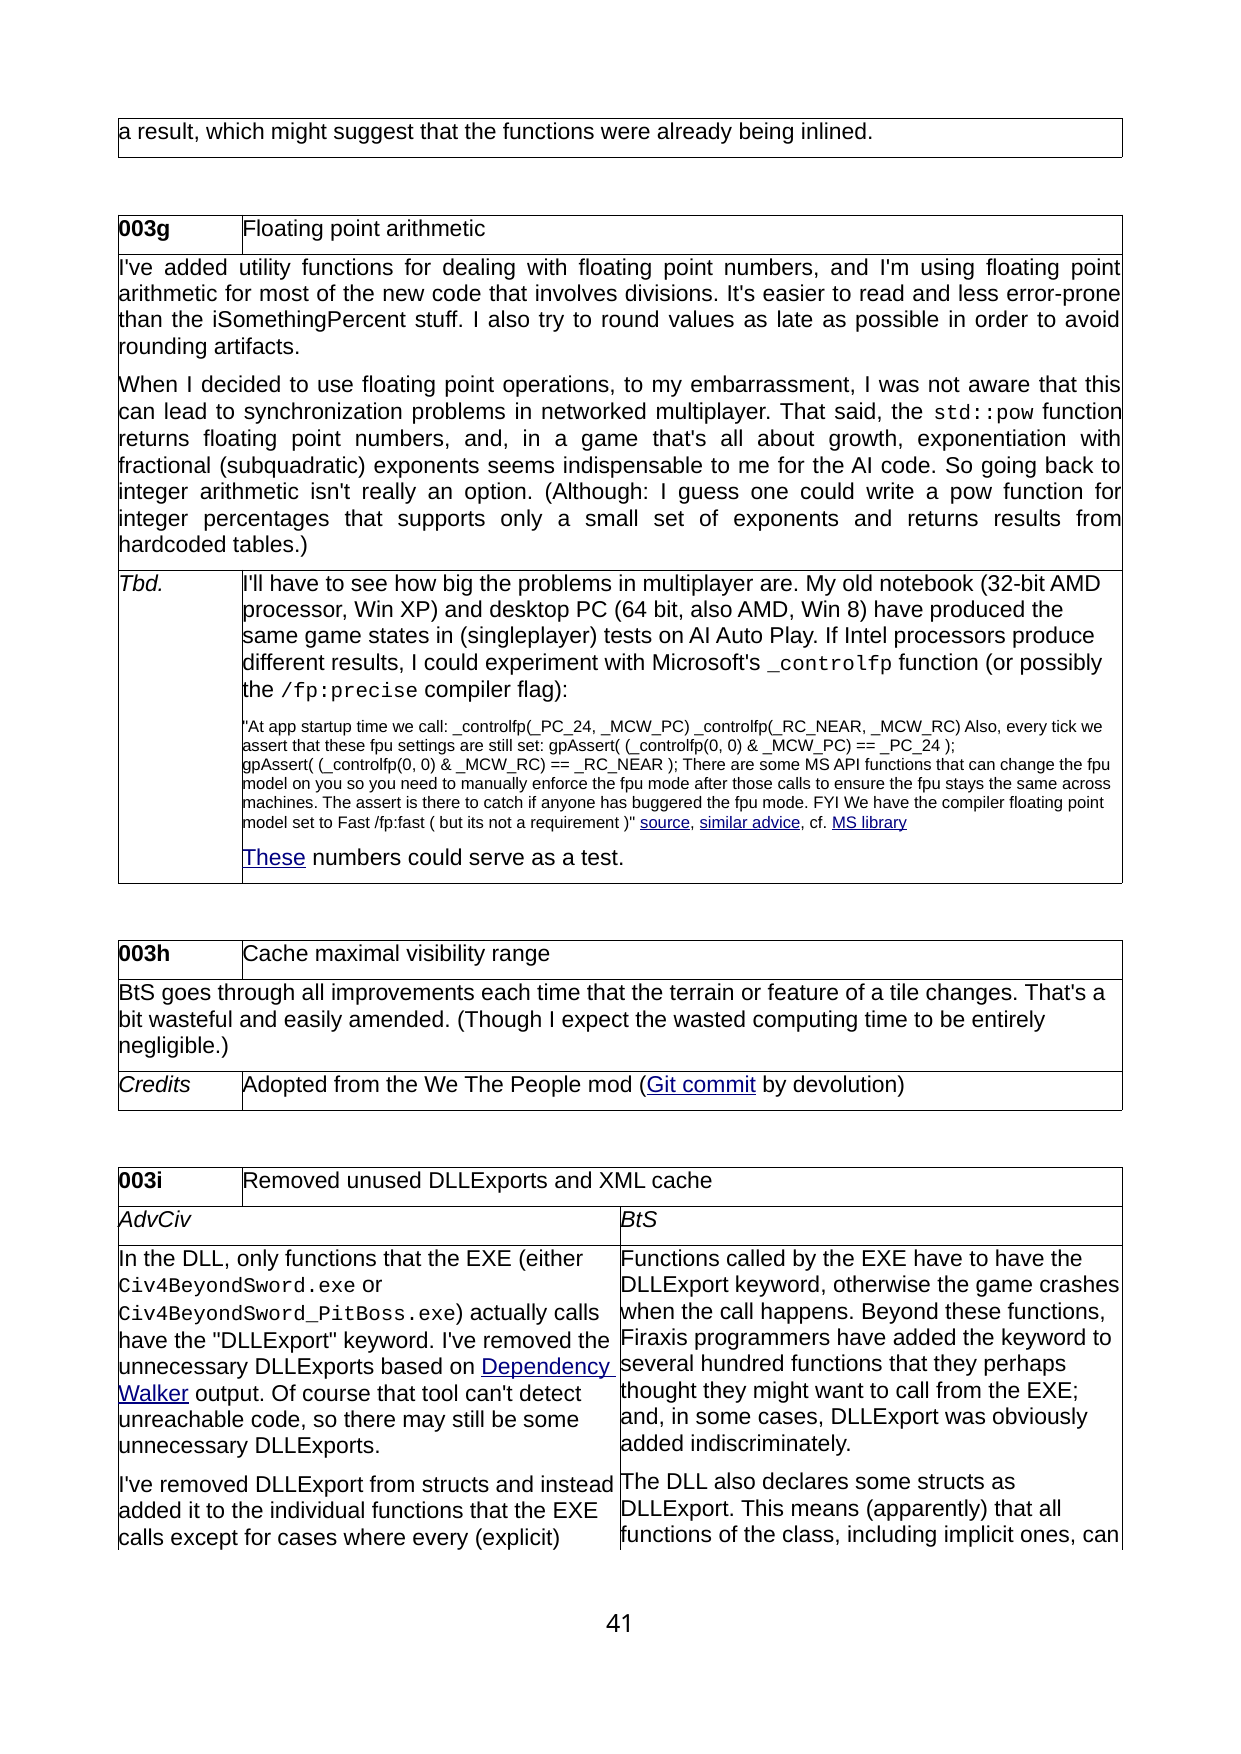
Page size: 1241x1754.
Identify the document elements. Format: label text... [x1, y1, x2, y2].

table_header 003g [119, 216, 242, 253]
table_header Cache maximal visibility range [243, 941, 1122, 979]
table_header Floating point arithmetic [243, 216, 1122, 253]
table_cell Functions called by the EXE have to have the DLLExport keyword, otherwise the game crashes when the call happens. Beyond these functions, Firaxis programmers have added the keyword to several hundred functions that they perhaps thought they might want to call from the EXE; and, in some cases, DLLExport was obviously added indiscriminately. The DLL also declares some structs as DLLExport. This means (apparently) that all functions of the class, including implicit ones, can [621, 1246, 1122, 1550]
table_cell Credits [119, 1072, 242, 1109]
table_cell Tbd. [119, 571, 242, 883]
table_header 003i [119, 1168, 242, 1206]
table_cell Adopted from the We The People mod (Git commit by devolution) [243, 1072, 1122, 1109]
table_header 003h [119, 941, 242, 979]
table_cell In the DLL, only functions that the EXE (either Civ4BeyondSword.exe or Civ4BeyondSword_PitBoss.exe) actually calls have the "DLLExport" keyword. I've removed the unnecessary DLLExports based on Dependency Walker output. Of course that tool can't detect unreachable code, so there may still be some unnecessary DLLExports. I've removed DLLExport from structs and instead added it to the individual functions that the EXE calls except for cases where every (explicit) [119, 1246, 620, 1550]
table_header Removed unused DLLExports and XML cache [243, 1168, 1122, 1206]
table_cell BtS goes through all improvements each time that the terrain or feature of a tile changes. That's a bit wasteful and easily amended. (Though I expect the wasted computing time to be entirely negligible.) [119, 980, 1122, 1071]
table_cell AdvCiv [119, 1207, 620, 1245]
table_cell a result, which might suggest that the functions were already being inlined. [119, 119, 1122, 157]
table_cell I've added utility functions for dealing with floating point numbers, and I'm using floating point arithmetic for most of the new code that involves divisions. It's easier to read and less error-prone than the iSomethingPercent stuff. I also try to round values as late as possible in order to avoid rounding artifacts. When I decided to use floating point operations, to my embarrassment, I was not aware that this can lead to synchronization problems in networked multiplayer. That said, the std::pow function returns floating point numbers, and, in a game that's all about growth, exponentiation with fractional (subquadratic) exponents seems indispensable to me for the AI code. So going back to integer arithmetic isn't really an option. (Although: I guess one could write a pow function for integer percentages that supports only a small set of exponents and returns results from hardcoded tables.) [119, 255, 1122, 569]
table_cell BtS [621, 1207, 1122, 1245]
table_cell I'll have to see how big the problems in multiplayer are. My old notebook (32-bit AMD processor, Win XP) and desktop PC (64 bit, also AMD, Win 8) have produced the same game states in (singleplayer) tests on AI Auto Play. If Intel processors produce different results, I could experiment with Microsoft's _controlfp function (or possibly the /fp:precise compiler flag): "At app startup time we call: _controlfp(_PC_24, _MCW_PC) _controlfp(_RC_NEAR, _MCW_RC) Also, every tick we assert that these fpu settings are still set: gpAssert( (_controlfp(0, 0) & _MCW_PC) == _PC_24 ); gpAssert( (_controlfp(0, 0) & _MCW_RC) == _RC_NEAR ); There are some MS API functions that can change the fpu model on you so you need to manually enforce the fpu mode after those calls to ensure the fpu stays the same across machines. The assert is there to catch if anyone has buggered the fpu mode. FYI We have the compiler floating point model set to Fast /fp:fast ( but its not a requirement )" source, similar advice, cf. MS library These numbers could serve as a test. [243, 571, 1122, 883]
